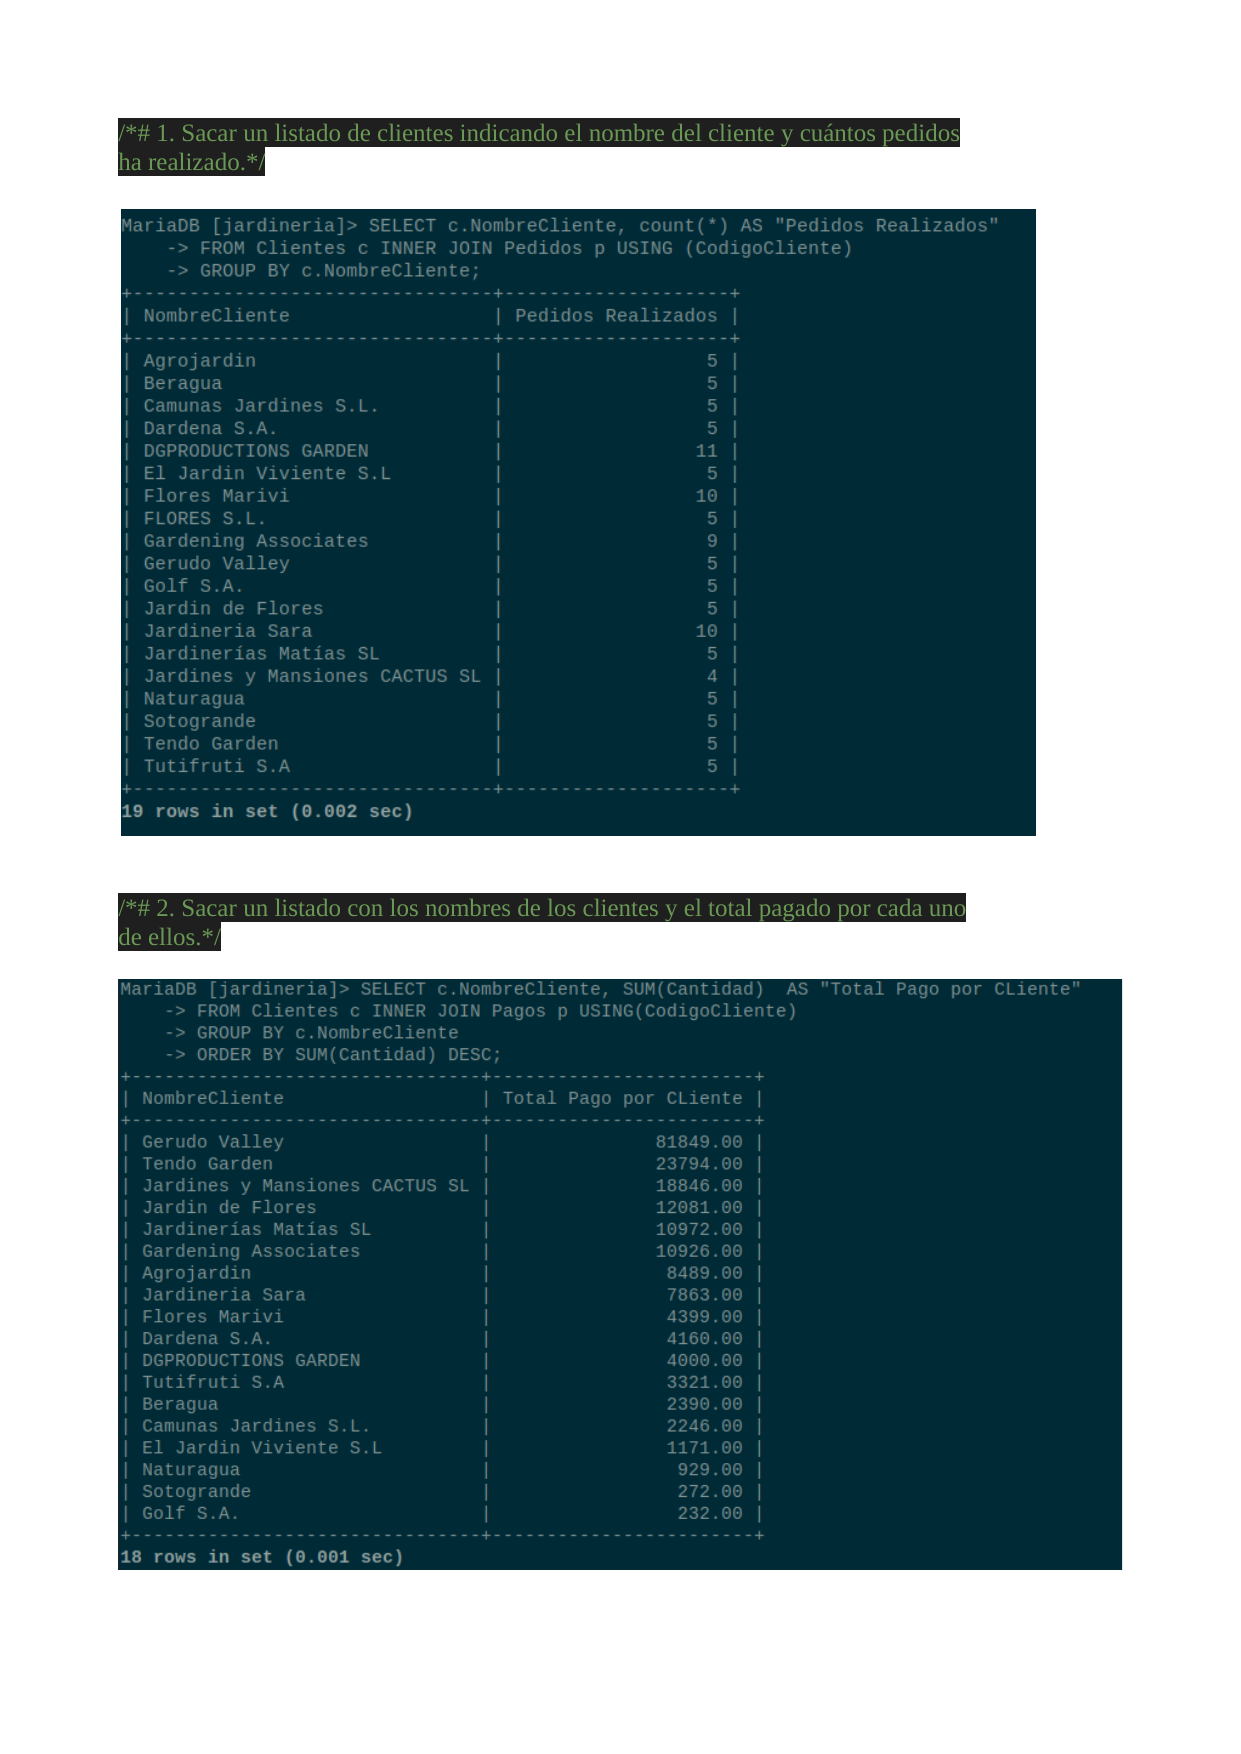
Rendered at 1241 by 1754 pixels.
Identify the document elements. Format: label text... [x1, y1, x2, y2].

picture [483, 1116, 490, 1124]
picture [236, 740, 243, 749]
picture [699, 218, 703, 235]
picture [701, 1311, 709, 1322]
picture [798, 244, 806, 253]
picture [232, 1160, 239, 1169]
picture [309, 1005, 315, 1016]
picture [515, 1007, 523, 1020]
picture [550, 241, 571, 253]
picture [700, 1180, 709, 1191]
picture [154, 1160, 163, 1169]
picture [658, 1202, 665, 1213]
picture [167, 512, 199, 524]
picture [630, 247, 639, 254]
picture [427, 219, 436, 231]
picture [855, 983, 861, 994]
picture [668, 983, 676, 994]
picture [166, 1226, 173, 1234]
picture [247, 492, 254, 501]
picture [202, 470, 209, 479]
picture [709, 647, 717, 659]
picture [668, 1245, 687, 1256]
picture [709, 422, 717, 434]
picture [351, 1051, 359, 1060]
picture [265, 1551, 272, 1562]
picture [235, 560, 243, 569]
picture [176, 1178, 184, 1191]
picture [722, 1398, 742, 1409]
picture [209, 1160, 223, 1169]
picture [176, 1488, 183, 1497]
picture [804, 218, 818, 231]
picture [291, 224, 299, 231]
picture [460, 242, 470, 253]
picture [167, 1464, 173, 1475]
picture [758, 982, 762, 998]
picture [1028, 985, 1035, 992]
picture [275, 1049, 281, 1060]
picture [167, 402, 182, 411]
picture [247, 672, 253, 685]
picture [269, 670, 288, 681]
picture [166, 1269, 173, 1278]
picture [243, 985, 249, 994]
picture [220, 1200, 228, 1213]
picture [539, 219, 548, 231]
picture [275, 1359, 284, 1366]
picture [291, 537, 311, 546]
picture [257, 218, 266, 231]
picture [768, 1005, 774, 1016]
picture [231, 1466, 239, 1475]
picture [187, 1337, 195, 1344]
picture [198, 1095, 206, 1103]
picture [146, 222, 153, 231]
picture [231, 985, 239, 994]
picture [375, 1005, 380, 1016]
picture [709, 354, 717, 366]
picture [143, 1267, 151, 1278]
picture [302, 805, 312, 817]
picture [202, 242, 209, 253]
picture [359, 467, 368, 479]
picture [145, 355, 154, 366]
picture [270, 537, 277, 546]
picture [158, 488, 162, 501]
picture [426, 242, 436, 253]
picture [281, 470, 289, 479]
picture [188, 1204, 196, 1213]
picture [624, 1007, 633, 1016]
picture [192, 624, 196, 636]
picture [384, 1005, 392, 1016]
picture [222, 1376, 227, 1387]
picture [658, 1180, 665, 1191]
picture [528, 1093, 533, 1103]
picture [291, 244, 300, 253]
picture [143, 1398, 157, 1409]
picture [231, 1204, 239, 1213]
picture [699, 445, 703, 456]
picture [232, 1420, 239, 1431]
picture [657, 1004, 676, 1016]
picture [123, 334, 131, 342]
picture [198, 1269, 206, 1278]
picture [242, 1182, 250, 1193]
picture [214, 402, 221, 411]
picture [753, 242, 773, 253]
picture [680, 1092, 686, 1103]
picture [375, 1049, 380, 1060]
picture [190, 537, 198, 546]
picture [702, 1267, 709, 1278]
picture [366, 983, 381, 994]
picture [145, 557, 165, 569]
picture [722, 1223, 742, 1235]
picture [274, 1223, 293, 1234]
picture [169, 380, 175, 388]
picture [143, 1442, 151, 1453]
picture [309, 1226, 315, 1235]
picture [179, 560, 187, 569]
picture [541, 241, 546, 254]
picture [689, 1005, 719, 1020]
picture [581, 1095, 588, 1103]
picture [534, 312, 542, 321]
picture [415, 242, 423, 254]
picture [145, 400, 159, 411]
picture [394, 1048, 425, 1060]
picture [956, 218, 964, 231]
picture [460, 983, 468, 994]
picture [690, 1158, 698, 1169]
picture [417, 1005, 425, 1016]
picture [151, 1269, 162, 1282]
picture [461, 670, 469, 675]
picture [246, 314, 254, 321]
picture [199, 1488, 206, 1497]
picture [371, 219, 390, 231]
picture [169, 222, 176, 231]
picture [309, 1204, 315, 1213]
picture [331, 1007, 337, 1015]
picture [315, 402, 322, 411]
picture [709, 467, 717, 479]
picture [340, 1049, 348, 1060]
picture [930, 985, 939, 994]
picture [690, 1420, 698, 1431]
picture [709, 580, 717, 591]
picture [154, 1490, 161, 1497]
picture [352, 1420, 359, 1431]
picture [316, 605, 322, 614]
picture [157, 808, 165, 817]
picture [516, 244, 525, 253]
picture [215, 218, 220, 235]
picture [212, 695, 221, 708]
picture [177, 1091, 185, 1103]
picture [253, 1333, 262, 1344]
picture [952, 985, 972, 998]
picture [338, 218, 343, 235]
picture [347, 537, 356, 546]
picture [235, 537, 243, 550]
picture [178, 646, 187, 659]
picture [166, 1400, 173, 1409]
picture [225, 672, 232, 681]
picture [224, 580, 233, 591]
picture [242, 1095, 250, 1103]
picture [698, 625, 703, 636]
picture [202, 580, 210, 585]
picture [668, 1092, 676, 1103]
picture [741, 219, 751, 231]
picture [264, 1049, 273, 1060]
picture [192, 669, 198, 682]
picture [145, 985, 151, 994]
picture [754, 219, 762, 231]
picture [166, 1204, 173, 1213]
picture [224, 353, 232, 366]
picture [331, 1245, 337, 1256]
picture [118, 979, 140, 1570]
picture [178, 421, 187, 434]
picture [877, 219, 886, 231]
picture [264, 1289, 272, 1294]
picture [224, 601, 232, 614]
picture [275, 1376, 284, 1387]
picture [304, 672, 311, 681]
picture [669, 1201, 676, 1213]
picture [296, 1204, 305, 1213]
picture [143, 1245, 162, 1256]
picture [659, 1223, 664, 1235]
picture [122, 1116, 130, 1124]
picture [154, 1204, 163, 1213]
picture [722, 1245, 742, 1256]
picture [264, 1200, 272, 1213]
text de ellos.*/ [118, 922, 1122, 951]
picture [169, 627, 176, 636]
picture [505, 985, 512, 994]
picture [169, 715, 175, 727]
picture [157, 763, 165, 772]
picture [679, 1464, 687, 1475]
picture [231, 1332, 240, 1344]
picture [668, 1158, 676, 1169]
picture [698, 490, 703, 501]
picture [975, 985, 981, 994]
picture [269, 264, 278, 276]
picture [123, 289, 131, 297]
picture [946, 222, 953, 231]
picture [337, 400, 345, 405]
picture [224, 512, 233, 524]
picture [202, 717, 209, 726]
picture [187, 1400, 195, 1413]
picture [247, 357, 255, 366]
picture [756, 1007, 763, 1016]
picture [613, 1005, 621, 1016]
picture [693, 1442, 698, 1453]
picture [242, 1291, 250, 1300]
picture [494, 982, 502, 994]
picture [188, 1182, 195, 1191]
picture [690, 1180, 698, 1190]
picture [221, 1182, 228, 1191]
picture [146, 760, 154, 772]
picture [690, 1332, 710, 1344]
picture [225, 627, 232, 636]
picture [1052, 983, 1058, 994]
picture [832, 218, 840, 231]
picture [690, 1136, 698, 1147]
picture [980, 222, 987, 231]
picture [482, 1049, 490, 1060]
picture [618, 242, 627, 254]
picture [679, 985, 685, 994]
picture [810, 244, 818, 253]
picture [165, 985, 173, 994]
picture [145, 490, 153, 501]
picture [505, 242, 515, 253]
picture [190, 425, 198, 434]
picture [842, 985, 851, 994]
picture [722, 982, 730, 994]
picture [995, 983, 1003, 994]
picture [292, 627, 299, 636]
picture [266, 1093, 271, 1103]
picture [303, 627, 311, 636]
picture [732, 785, 739, 793]
picture [722, 1485, 742, 1497]
picture [122, 1551, 131, 1562]
picture [756, 1116, 763, 1124]
picture [213, 763, 221, 772]
picture [483, 242, 491, 253]
picture [701, 1491, 708, 1497]
picture [787, 219, 796, 231]
picture [123, 785, 131, 793]
picture [145, 537, 163, 546]
picture [1040, 985, 1047, 994]
picture [226, 760, 231, 772]
picture [254, 1226, 261, 1234]
picture [145, 422, 154, 434]
picture [269, 560, 278, 569]
picture [395, 1005, 403, 1016]
picture [714, 241, 728, 253]
picture [528, 241, 536, 253]
picture [679, 1267, 693, 1278]
picture [189, 1288, 193, 1300]
picture [302, 445, 356, 456]
picture [302, 470, 311, 479]
picture [472, 218, 514, 231]
picture [318, 985, 326, 994]
picture [722, 1354, 742, 1366]
picture [297, 1007, 304, 1016]
picture [190, 556, 198, 569]
picture [690, 1507, 698, 1518]
picture [383, 467, 390, 479]
picture [259, 556, 266, 569]
text ha realizado.*/ [118, 147, 1122, 176]
picture [710, 445, 715, 456]
picture [286, 1422, 293, 1431]
picture [165, 1422, 174, 1431]
picture [297, 1049, 327, 1060]
picture [302, 267, 311, 276]
picture [362, 1553, 370, 1562]
picture [296, 1354, 348, 1366]
picture [213, 242, 244, 253]
picture [157, 466, 165, 479]
picture [426, 267, 435, 276]
picture [209, 1400, 217, 1409]
picture [679, 1398, 687, 1409]
picture [353, 1248, 359, 1256]
picture [169, 605, 175, 614]
picture [213, 808, 233, 817]
picture [517, 309, 526, 321]
picture [538, 1007, 545, 1016]
picture [352, 1447, 360, 1453]
picture [265, 1248, 272, 1256]
picture [373, 1553, 392, 1562]
picture [145, 1223, 151, 1235]
picture [226, 308, 230, 321]
picture [596, 244, 604, 257]
picture [201, 560, 210, 569]
picture [236, 759, 244, 772]
picture [143, 1332, 151, 1344]
picture [701, 1464, 709, 1475]
picture [451, 265, 457, 276]
picture [160, 1095, 174, 1103]
picture [320, 1442, 326, 1453]
picture [151, 1422, 162, 1431]
picture [231, 1484, 239, 1497]
picture [166, 1335, 173, 1344]
picture [224, 717, 232, 727]
text /*# 2. Sacar un listado con los nombres de los clientes y el total pagado por cada uno [118, 893, 1122, 922]
picture [318, 1007, 326, 1014]
picture [189, 1226, 194, 1235]
picture [722, 1332, 742, 1344]
picture [203, 309, 221, 321]
picture [220, 982, 227, 998]
picture [209, 1092, 217, 1101]
picture [318, 1182, 327, 1191]
picture [293, 804, 298, 820]
picture [225, 650, 232, 659]
picture [247, 808, 267, 817]
picture [156, 357, 165, 370]
picture [296, 1291, 304, 1300]
picture [214, 357, 220, 366]
picture [504, 1092, 513, 1103]
picture [246, 736, 266, 749]
picture [709, 692, 717, 704]
picture [296, 1422, 304, 1429]
picture [325, 805, 346, 817]
picture [604, 1005, 610, 1016]
picture [210, 1550, 229, 1562]
picture [642, 242, 648, 254]
picture [385, 983, 392, 994]
picture [495, 785, 502, 793]
picture [670, 1442, 675, 1453]
picture [575, 244, 581, 253]
picture [166, 1248, 172, 1256]
picture [406, 1005, 414, 1016]
picture [274, 1206, 281, 1213]
picture [169, 537, 176, 546]
picture [253, 1354, 272, 1366]
picture [178, 669, 187, 682]
picture [146, 737, 154, 749]
picture [180, 492, 187, 501]
picture [659, 1245, 663, 1256]
picture [145, 1180, 151, 1191]
picture [325, 244, 333, 253]
picture [168, 808, 199, 817]
picture [733, 241, 738, 254]
picture [252, 1005, 261, 1016]
picture [270, 470, 278, 479]
picture [176, 1331, 184, 1344]
picture [156, 672, 164, 681]
picture [451, 242, 457, 253]
picture [832, 983, 840, 994]
picture [407, 804, 411, 820]
picture [440, 1027, 446, 1038]
picture [449, 1049, 469, 1060]
picture [143, 1507, 157, 1518]
picture [430, 1047, 434, 1063]
picture [220, 1136, 229, 1147]
picture [416, 1029, 425, 1038]
picture [143, 1354, 228, 1366]
picture [337, 405, 346, 411]
picture [664, 312, 671, 321]
picture [220, 1311, 239, 1322]
picture [202, 650, 221, 659]
picture [438, 985, 446, 992]
picture [668, 1354, 676, 1365]
picture [236, 445, 244, 456]
picture [275, 985, 293, 994]
picture [607, 309, 616, 321]
picture [679, 1507, 687, 1512]
picture [316, 534, 320, 546]
picture [341, 1551, 349, 1562]
picture [199, 1005, 206, 1016]
picture [690, 1311, 698, 1322]
picture [275, 1354, 283, 1359]
picture [383, 242, 389, 254]
picture [209, 1184, 217, 1191]
picture [242, 1226, 250, 1234]
picture [177, 1313, 184, 1322]
picture [235, 714, 243, 727]
picture [187, 1160, 196, 1169]
picture [471, 985, 478, 994]
picture [675, 222, 683, 231]
picture [202, 762, 209, 772]
picture [269, 625, 277, 630]
picture [495, 334, 503, 342]
picture [361, 672, 367, 681]
picture [381, 670, 402, 682]
picture [318, 1551, 338, 1562]
picture [212, 466, 221, 479]
picture [679, 1201, 698, 1213]
picture [756, 1073, 763, 1080]
picture [304, 222, 310, 231]
picture [178, 624, 187, 636]
picture [202, 627, 221, 636]
picture [276, 1029, 281, 1038]
picture [679, 1420, 687, 1431]
picture [167, 1486, 173, 1497]
picture [597, 220, 603, 231]
picture [722, 1464, 742, 1475]
picture [166, 1138, 173, 1147]
picture [257, 467, 267, 479]
picture [242, 1488, 250, 1497]
picture [709, 557, 717, 569]
picture [169, 560, 175, 569]
picture [280, 760, 290, 772]
picture [405, 983, 414, 994]
picture [270, 805, 277, 817]
picture [178, 1506, 184, 1518]
picture [156, 742, 164, 749]
picture [428, 1029, 435, 1038]
picture [179, 380, 188, 389]
picture [756, 1531, 763, 1539]
picture [169, 425, 175, 433]
picture [271, 241, 276, 254]
picture [340, 1248, 348, 1256]
picture [702, 983, 708, 994]
picture [722, 1267, 742, 1278]
picture [147, 670, 153, 682]
picture [606, 222, 615, 231]
picture [143, 1464, 151, 1475]
picture [417, 983, 425, 994]
picture [701, 1420, 709, 1431]
picture [169, 650, 175, 659]
picture [224, 490, 243, 501]
picture [287, 1204, 293, 1212]
picture [253, 1245, 262, 1256]
picture [668, 1376, 676, 1387]
picture [359, 244, 367, 253]
picture [733, 1095, 741, 1103]
picture [253, 1376, 262, 1387]
picture [272, 601, 276, 614]
picture [697, 242, 705, 253]
picture [191, 312, 198, 321]
picture [145, 715, 153, 720]
picture [166, 1182, 173, 1191]
picture [190, 492, 198, 501]
picture [722, 1289, 742, 1300]
picture [712, 1095, 719, 1103]
picture [351, 1442, 359, 1447]
picture [703, 1442, 707, 1453]
picture [235, 605, 243, 614]
picture [254, 1422, 260, 1431]
picture [122, 1073, 129, 1080]
picture [690, 985, 698, 994]
picture [276, 1248, 282, 1256]
picture [221, 1160, 228, 1169]
picture [679, 1311, 687, 1322]
picture [668, 1180, 676, 1191]
picture [248, 512, 255, 524]
picture [473, 242, 479, 254]
picture [220, 1466, 228, 1475]
picture [580, 1005, 589, 1016]
picture [668, 1333, 676, 1343]
picture [701, 1158, 709, 1169]
picture [668, 1398, 676, 1409]
picture [428, 1180, 436, 1191]
picture [292, 605, 299, 614]
picture [201, 314, 209, 321]
picture [678, 1354, 710, 1366]
picture [145, 717, 165, 727]
picture [702, 1376, 707, 1387]
picture [690, 1245, 698, 1256]
picture [147, 625, 153, 636]
picture [179, 219, 199, 231]
picture [248, 445, 254, 456]
picture [640, 222, 649, 231]
picture [176, 1200, 184, 1213]
picture [495, 289, 503, 297]
picture [166, 1291, 173, 1300]
picture [188, 1553, 196, 1562]
picture [856, 222, 863, 231]
picture [176, 1157, 184, 1169]
picture [123, 805, 132, 817]
picture [682, 1158, 687, 1169]
picture [460, 269, 468, 276]
picture [242, 1269, 250, 1278]
picture [257, 535, 267, 546]
picture [338, 535, 344, 546]
picture [179, 267, 188, 275]
picture [832, 244, 839, 253]
picture [336, 470, 345, 479]
picture [709, 715, 717, 727]
picture [167, 492, 177, 501]
picture [269, 492, 278, 501]
picture [199, 1379, 205, 1387]
picture [282, 266, 288, 276]
picture [246, 627, 255, 636]
picture [292, 672, 300, 681]
picture [144, 1311, 151, 1322]
picture [287, 1291, 293, 1300]
picture [416, 670, 446, 682]
picture [393, 242, 401, 253]
picture [309, 1182, 315, 1191]
picture [331, 1226, 337, 1234]
picture [145, 309, 153, 321]
picture [318, 1226, 326, 1234]
picture [154, 1291, 162, 1300]
picture [178, 1442, 184, 1453]
picture [263, 1419, 272, 1431]
picture [133, 805, 143, 817]
picture [189, 1375, 195, 1387]
picture [385, 1047, 392, 1060]
picture [504, 1007, 512, 1016]
picture [246, 717, 255, 727]
picture [700, 1095, 709, 1101]
picture [220, 1507, 229, 1518]
text /*# 1. Sacar un listado de clientes indicando el nombre del cliente y cuántos pedidos [118, 118, 1122, 147]
picture [473, 670, 479, 682]
picture [709, 377, 717, 389]
picture [180, 467, 187, 479]
picture [363, 1029, 369, 1038]
picture [210, 1269, 217, 1278]
picture [1061, 985, 1069, 994]
picture [691, 1223, 698, 1234]
picture [145, 512, 153, 524]
picture [157, 512, 165, 524]
picture [680, 1485, 687, 1497]
picture [709, 400, 717, 411]
picture [407, 1180, 425, 1191]
picture [180, 759, 187, 772]
picture [264, 1027, 273, 1038]
picture [187, 1248, 195, 1256]
picture [731, 289, 739, 297]
picture [709, 760, 717, 772]
picture [282, 537, 288, 546]
picture [280, 560, 289, 573]
picture [176, 1400, 184, 1409]
picture [135, 222, 142, 231]
picture [351, 1223, 359, 1228]
picture [202, 537, 210, 546]
picture [282, 489, 286, 501]
picture [224, 537, 232, 546]
picture [292, 402, 311, 411]
picture [690, 1464, 698, 1475]
picture [351, 1007, 359, 1016]
picture [702, 1136, 709, 1147]
picture [570, 985, 577, 994]
picture [296, 1551, 305, 1562]
picture [360, 400, 367, 411]
picture [701, 1245, 709, 1256]
picture [735, 1004, 739, 1016]
picture [864, 985, 872, 994]
picture [897, 983, 906, 994]
picture [177, 1466, 184, 1475]
picture [242, 1049, 251, 1060]
picture [180, 578, 187, 591]
picture [582, 983, 588, 994]
picture [569, 1092, 578, 1103]
picture [253, 1201, 260, 1213]
picture [722, 1376, 742, 1387]
picture [722, 1442, 742, 1453]
picture [709, 737, 717, 749]
picture [243, 1313, 249, 1322]
picture [652, 242, 660, 253]
picture [264, 1313, 270, 1322]
picture [340, 1184, 348, 1191]
picture [901, 222, 908, 231]
picture [373, 1180, 403, 1191]
picture [701, 1485, 709, 1490]
picture [178, 357, 188, 366]
picture [209, 1488, 218, 1497]
picture [701, 1201, 709, 1213]
picture [167, 1376, 173, 1387]
picture [315, 242, 322, 254]
picture [690, 1289, 699, 1300]
picture [225, 470, 233, 479]
picture [348, 805, 357, 817]
picture [526, 1007, 535, 1016]
picture [243, 1354, 249, 1366]
picture [200, 1313, 206, 1322]
picture [144, 1485, 151, 1492]
picture [122, 1531, 130, 1539]
picture [154, 1335, 163, 1344]
picture [722, 1311, 742, 1322]
picture [404, 219, 412, 231]
picture [351, 1354, 359, 1366]
picture [297, 985, 304, 994]
picture [264, 1291, 281, 1300]
picture [276, 1419, 280, 1431]
picture [680, 308, 706, 321]
picture [191, 357, 197, 370]
picture [846, 241, 850, 257]
picture [404, 242, 412, 253]
picture [462, 1005, 468, 1016]
picture [263, 1180, 283, 1191]
picture [799, 983, 807, 988]
picture [143, 1420, 151, 1431]
picture [233, 1223, 238, 1235]
picture [374, 1442, 381, 1453]
picture [209, 1335, 218, 1344]
picture [888, 224, 896, 231]
picture [286, 1182, 293, 1191]
picture [663, 242, 672, 253]
picture [708, 625, 717, 636]
picture [709, 512, 717, 524]
picture [647, 1095, 653, 1103]
picture [276, 1141, 281, 1151]
picture [558, 985, 567, 992]
picture [209, 1291, 217, 1298]
picture [253, 1442, 262, 1453]
picture [325, 672, 334, 681]
picture [384, 1027, 392, 1038]
picture [202, 672, 221, 682]
picture [146, 647, 153, 659]
picture [337, 672, 356, 681]
picture [908, 985, 916, 994]
picture [722, 1158, 742, 1169]
picture [744, 982, 752, 994]
picture [202, 605, 210, 614]
picture [336, 263, 368, 276]
picture [198, 1466, 206, 1475]
picture [822, 242, 828, 254]
picture [178, 717, 198, 730]
picture [681, 1442, 686, 1453]
picture [202, 585, 211, 591]
picture [145, 582, 165, 591]
picture [176, 1288, 184, 1300]
picture [298, 1223, 304, 1235]
picture [296, 1444, 305, 1453]
picture [325, 264, 333, 276]
picture [176, 1269, 183, 1278]
picture [143, 1136, 162, 1147]
picture [231, 1248, 239, 1260]
picture [257, 242, 266, 253]
picture [144, 1376, 152, 1387]
picture [223, 557, 233, 569]
picture [188, 1095, 194, 1103]
picture [338, 650, 345, 659]
picture [143, 1092, 151, 1103]
picture [371, 808, 401, 817]
picture [303, 244, 311, 253]
picture [209, 1226, 217, 1234]
picture [777, 1007, 785, 1014]
picture [231, 1138, 239, 1147]
picture [191, 695, 198, 704]
picture [271, 310, 277, 321]
picture [287, 1550, 292, 1566]
picture [744, 1007, 752, 1014]
picture [438, 675, 447, 682]
picture [325, 537, 333, 546]
picture [281, 450, 289, 456]
picture [483, 1072, 490, 1080]
picture [269, 398, 277, 411]
picture [381, 264, 401, 276]
picture [449, 222, 457, 231]
picture [335, 1026, 360, 1038]
picture [259, 402, 265, 411]
picture [199, 1512, 207, 1518]
picture [701, 1223, 709, 1235]
picture [145, 692, 153, 704]
picture [242, 1422, 250, 1431]
picture [176, 983, 196, 994]
picture [121, 219, 137, 231]
picture [169, 357, 175, 366]
picture [680, 1333, 687, 1344]
picture [625, 983, 655, 994]
picture [201, 264, 256, 276]
picture [724, 1092, 730, 1103]
picture [791, 1004, 795, 1018]
picture [1008, 983, 1014, 994]
picture [156, 627, 164, 636]
picture [397, 1550, 401, 1566]
picture [145, 377, 165, 389]
picture [213, 717, 221, 727]
picture [188, 1266, 194, 1282]
picture [318, 1027, 326, 1038]
picture [338, 244, 345, 253]
picture [646, 1007, 654, 1016]
picture [182, 1488, 195, 1500]
picture [561, 308, 570, 321]
picture [722, 1180, 742, 1191]
picture [637, 1004, 641, 1020]
picture [559, 1007, 567, 1019]
picture [331, 1048, 335, 1060]
picture [220, 1266, 228, 1278]
picture [742, 244, 750, 257]
picture [209, 1005, 240, 1016]
picture [258, 422, 267, 434]
picture [199, 1291, 206, 1300]
picture [169, 672, 175, 681]
picture [305, 648, 311, 659]
picture [237, 624, 241, 636]
picture [198, 1027, 251, 1038]
picture [258, 760, 267, 772]
picture [722, 218, 726, 235]
picture [209, 1466, 217, 1478]
picture [258, 602, 266, 614]
picture [198, 1049, 239, 1060]
picture [404, 670, 412, 679]
picture [144, 1158, 152, 1169]
picture [202, 512, 211, 524]
picture [187, 1135, 195, 1147]
picture [276, 1204, 283, 1211]
picture [733, 985, 741, 994]
picture [190, 380, 198, 392]
picture [147, 602, 153, 614]
picture [145, 445, 232, 456]
picture [327, 467, 333, 479]
picture [242, 1157, 261, 1169]
picture [269, 627, 288, 636]
picture [274, 1095, 283, 1101]
picture [165, 1553, 185, 1562]
picture [302, 605, 311, 614]
picture [708, 490, 717, 501]
picture [722, 1201, 742, 1213]
picture [252, 982, 261, 994]
picture [132, 1551, 141, 1562]
picture [154, 1182, 162, 1191]
picture [263, 1138, 272, 1147]
picture [722, 1420, 742, 1431]
picture [280, 647, 294, 659]
picture [170, 693, 175, 704]
picture [668, 1311, 676, 1322]
picture [207, 425, 222, 434]
picture [701, 1507, 709, 1518]
picture [708, 244, 715, 253]
picture [701, 1289, 709, 1300]
picture [276, 1004, 280, 1016]
picture [191, 759, 198, 772]
picture [373, 1029, 381, 1038]
picture [713, 982, 717, 994]
picture [145, 467, 154, 479]
picture [731, 334, 739, 342]
picture [296, 1029, 304, 1038]
picture [461, 1180, 468, 1191]
picture [688, 220, 694, 231]
picture [919, 985, 927, 998]
picture [679, 1376, 687, 1387]
picture [190, 470, 199, 479]
picture [198, 1422, 206, 1431]
picture [292, 470, 300, 479]
picture [199, 1444, 206, 1453]
picture [709, 535, 717, 546]
picture [178, 601, 187, 614]
picture [934, 222, 941, 231]
picture [372, 647, 378, 659]
picture [359, 647, 368, 659]
picture [483, 1531, 490, 1539]
picture [515, 983, 534, 994]
picture [188, 1422, 195, 1431]
picture [691, 1485, 698, 1497]
picture [709, 670, 716, 681]
picture [669, 1136, 674, 1147]
picture [591, 985, 598, 992]
picture [259, 650, 266, 659]
picture [231, 1354, 240, 1365]
picture [363, 1223, 369, 1235]
picture [668, 1223, 687, 1235]
picture [247, 222, 254, 231]
picture [362, 983, 370, 988]
picture [221, 1226, 227, 1234]
picture [188, 1466, 195, 1475]
picture [371, 267, 378, 276]
picture [789, 241, 794, 254]
picture [198, 1138, 205, 1147]
picture [450, 1180, 458, 1191]
picture [625, 1095, 638, 1107]
picture [679, 1180, 687, 1191]
picture [162, 308, 188, 321]
picture [778, 241, 783, 254]
picture [788, 983, 808, 994]
picture [178, 534, 187, 546]
picture [361, 537, 367, 546]
picture [451, 1005, 458, 1016]
picture [291, 1248, 299, 1256]
picture [242, 1553, 262, 1562]
picture [257, 445, 277, 456]
picture [657, 1158, 665, 1169]
picture [212, 737, 232, 749]
picture [202, 380, 222, 389]
picture [285, 1007, 294, 1014]
picture [652, 222, 661, 231]
picture [537, 1095, 545, 1103]
picture [461, 675, 470, 682]
picture [169, 760, 175, 772]
picture [415, 222, 424, 231]
picture [156, 425, 165, 434]
picture [472, 1049, 480, 1060]
picture [394, 220, 401, 231]
picture [493, 1005, 502, 1016]
picture [211, 1441, 217, 1453]
picture [690, 1376, 698, 1387]
picture [471, 1005, 479, 1016]
picture [224, 222, 231, 235]
picture [668, 1420, 676, 1431]
picture [154, 1466, 162, 1475]
picture [406, 263, 410, 276]
picture [518, 222, 524, 231]
picture [221, 1291, 228, 1300]
picture [154, 1226, 162, 1234]
picture [709, 602, 717, 614]
picture [690, 1398, 710, 1409]
picture [282, 241, 287, 254]
picture [174, 736, 187, 749]
picture [722, 1507, 742, 1518]
picture [395, 983, 403, 994]
picture [477, 985, 491, 994]
picture [722, 1136, 742, 1147]
picture [145, 1201, 151, 1213]
picture [316, 669, 322, 682]
picture [247, 556, 254, 569]
picture [155, 1553, 162, 1562]
picture [359, 445, 367, 456]
